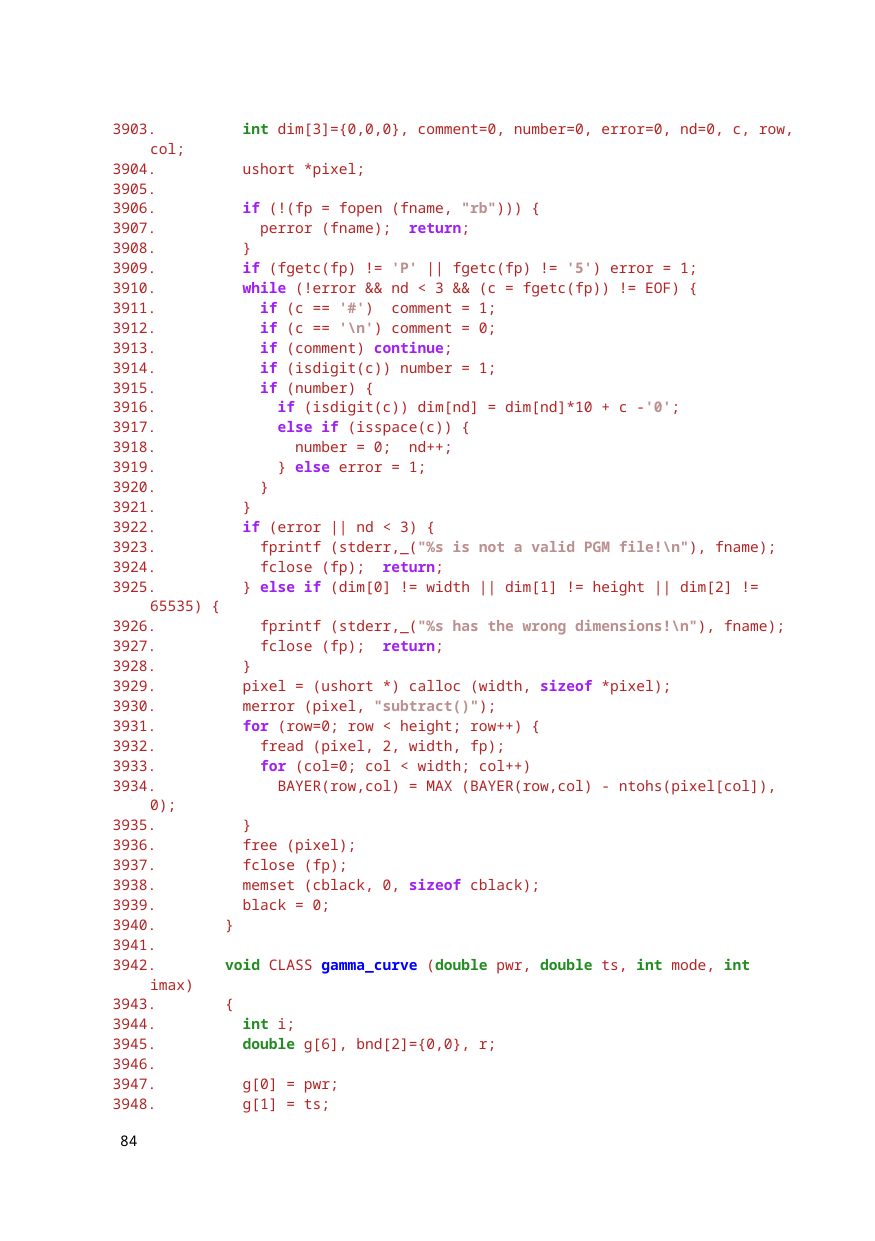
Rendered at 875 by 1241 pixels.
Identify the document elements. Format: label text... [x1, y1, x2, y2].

list if (c == '\n') comment = 0; [112, 318, 799, 338]
list else if (isspace(c)) { [112, 417, 799, 437]
list } [112, 914, 799, 934]
list perror (fname); return; [112, 218, 799, 238]
list fprintf (stderr,_("%s is not a valid PGM file!\n"), fname); [112, 537, 799, 556]
list } else error = 1; [112, 457, 799, 477]
list if (!(fp = fopen (fname, "rb"))) { [112, 198, 799, 218]
list while (!error && nd < 3 && (c = fgetc(fp)) != EOF) { [112, 278, 799, 298]
list fprintf (stderr,_("%s has the wrong dimensions!\n"), fname); [112, 616, 799, 636]
list fclose (fp); [112, 855, 799, 875]
list } [112, 238, 799, 258]
list } else if (dim[0] != width || dim[1] != height || dim[2] != 65535) { [112, 576, 799, 616]
list } [112, 497, 799, 517]
list } [112, 815, 799, 835]
list int i; [112, 1014, 799, 1034]
list if (comment) continue; [112, 338, 799, 357]
list g[0] = pwr; [112, 1074, 799, 1094]
list g[1] = ts; [112, 1094, 799, 1113]
list pixel = (ushort *) calloc (width, sizeof *pixel); [112, 676, 799, 696]
list } [112, 656, 799, 676]
list free (pixel); [112, 835, 799, 855]
list black = 0; [112, 895, 799, 914]
list BAYER(row,col) = MAX (BAYER(row,col) - ntohs(pixel[col]), 0); [112, 775, 799, 815]
list } [112, 477, 799, 497]
list number = 0; nd++; [112, 437, 799, 457]
list fclose (fp); return; [112, 636, 799, 656]
list for (col=0; col < width; col++) [112, 755, 799, 775]
list int dim[3]={0,0,0}, comment=0, number=0, error=0, nd=0, c, row, col; [112, 119, 799, 158]
list if (number) { [112, 377, 799, 397]
list void CLASS gamma_curve (double pwr, double ts, int mode, int imax) [112, 954, 799, 994]
list if (isdigit(c)) dim[nd] = dim[nd]*10 + c -'0'; [112, 397, 799, 417]
list if (c == '#') comment = 1; [112, 298, 799, 318]
list merror (pixel, "subtract()"); [112, 696, 799, 716]
list fclose (fp); return; [112, 556, 799, 576]
list if (isdigit(c)) number = 1; [112, 357, 799, 377]
list ushort *pixel; [112, 158, 799, 178]
list if (error || nd < 3) { [112, 517, 799, 537]
list { [112, 994, 799, 1014]
list for (row=0; row < height; row++) { [112, 716, 799, 736]
list memset (cblack, 0, sizeof cblack); [112, 875, 799, 895]
list if (fgetc(fp) != 'P' || fgetc(fp) != '5') error = 1; [112, 258, 799, 278]
list double g[6], bnd[2]={0,0}, r; [112, 1034, 799, 1054]
list fread (pixel, 2, width, fp); [112, 736, 799, 755]
